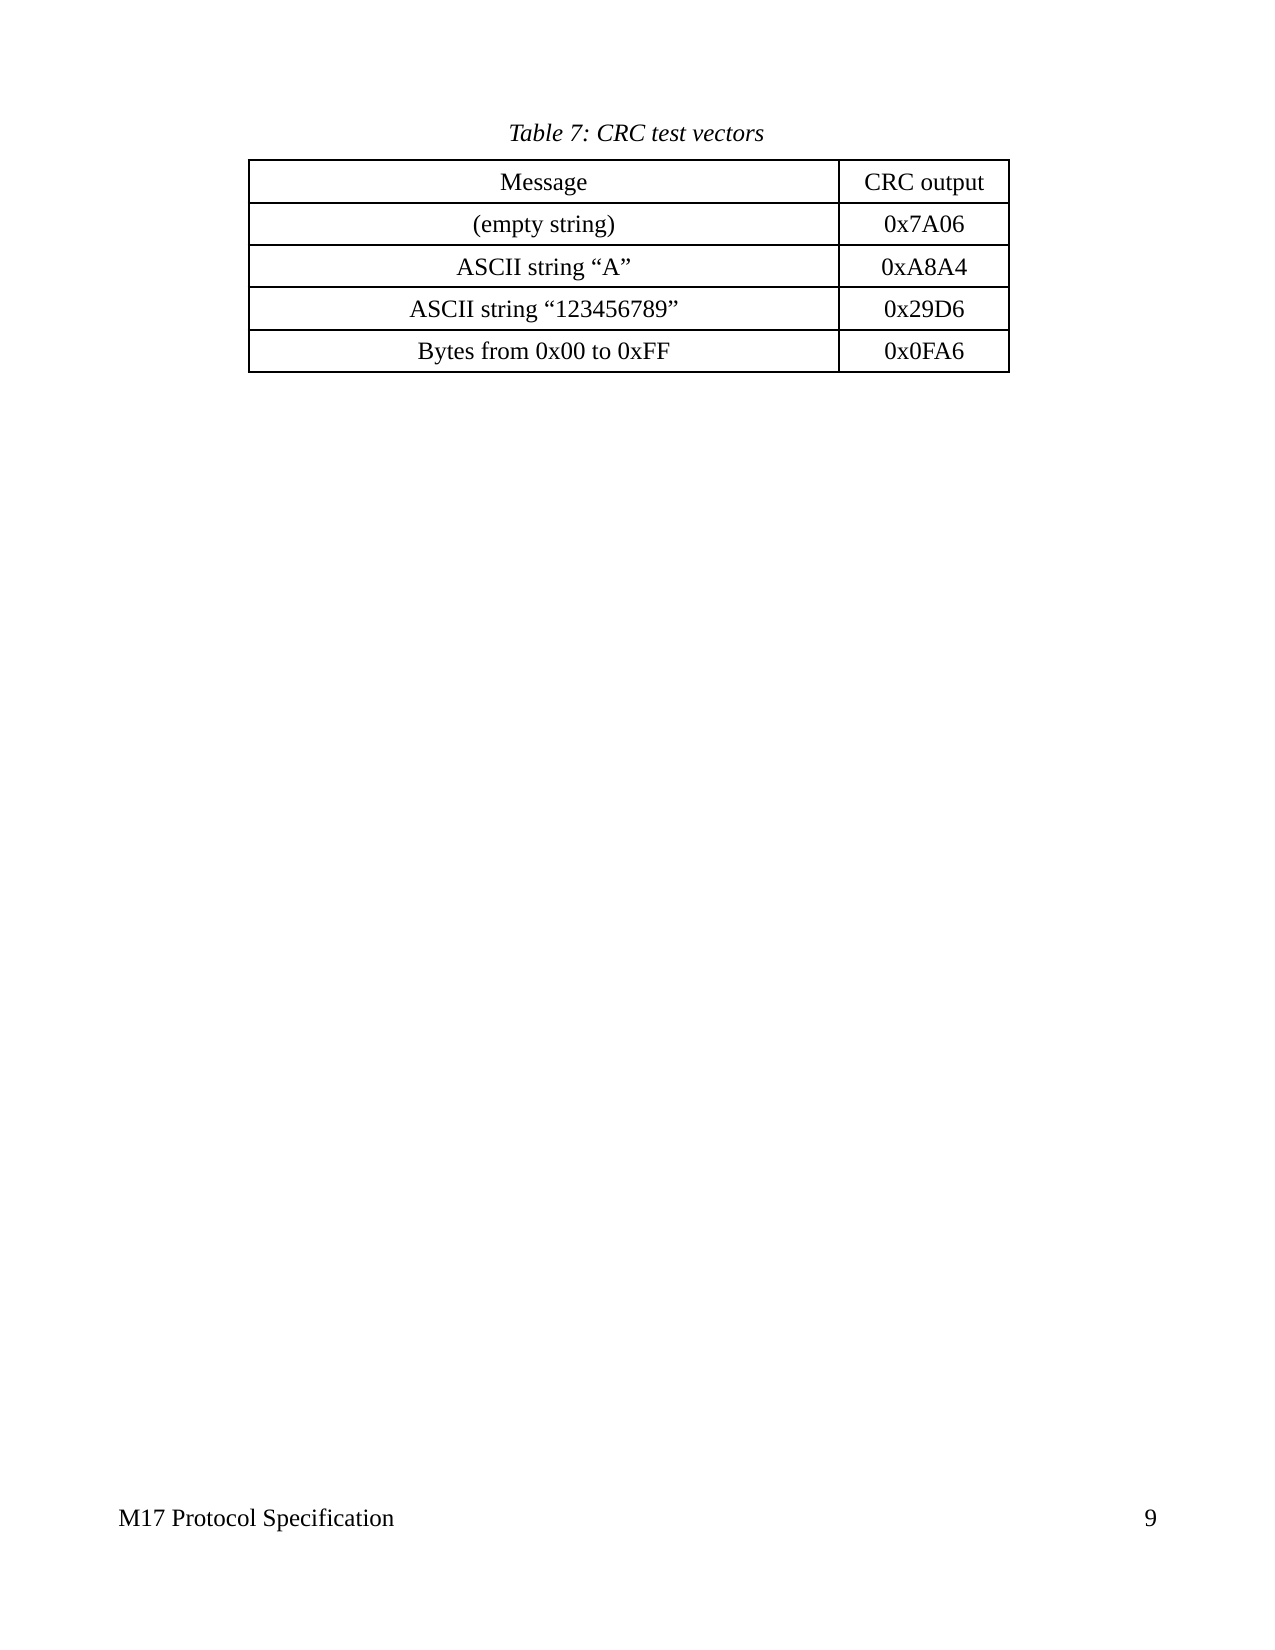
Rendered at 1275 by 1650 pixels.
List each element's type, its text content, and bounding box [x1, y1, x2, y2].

table_cell ASCII string “123456789” [250, 288, 838, 328]
table_cell ASCII string “A” [250, 246, 838, 286]
table_header Message [250, 161, 838, 202]
table_cell (empty string) [250, 204, 838, 244]
table_cell Bytes from 0x00 to 0xFF [250, 331, 838, 371]
table_cell 0xA8A4 [840, 246, 1008, 286]
table_cell 0x7A06 [840, 204, 1008, 244]
text Table 7: CRC test vectors [118, 118, 1157, 147]
table_cell 0x0FA6 [840, 331, 1008, 371]
table_header CRC output [840, 161, 1008, 202]
table_cell 0x29D6 [840, 288, 1008, 328]
